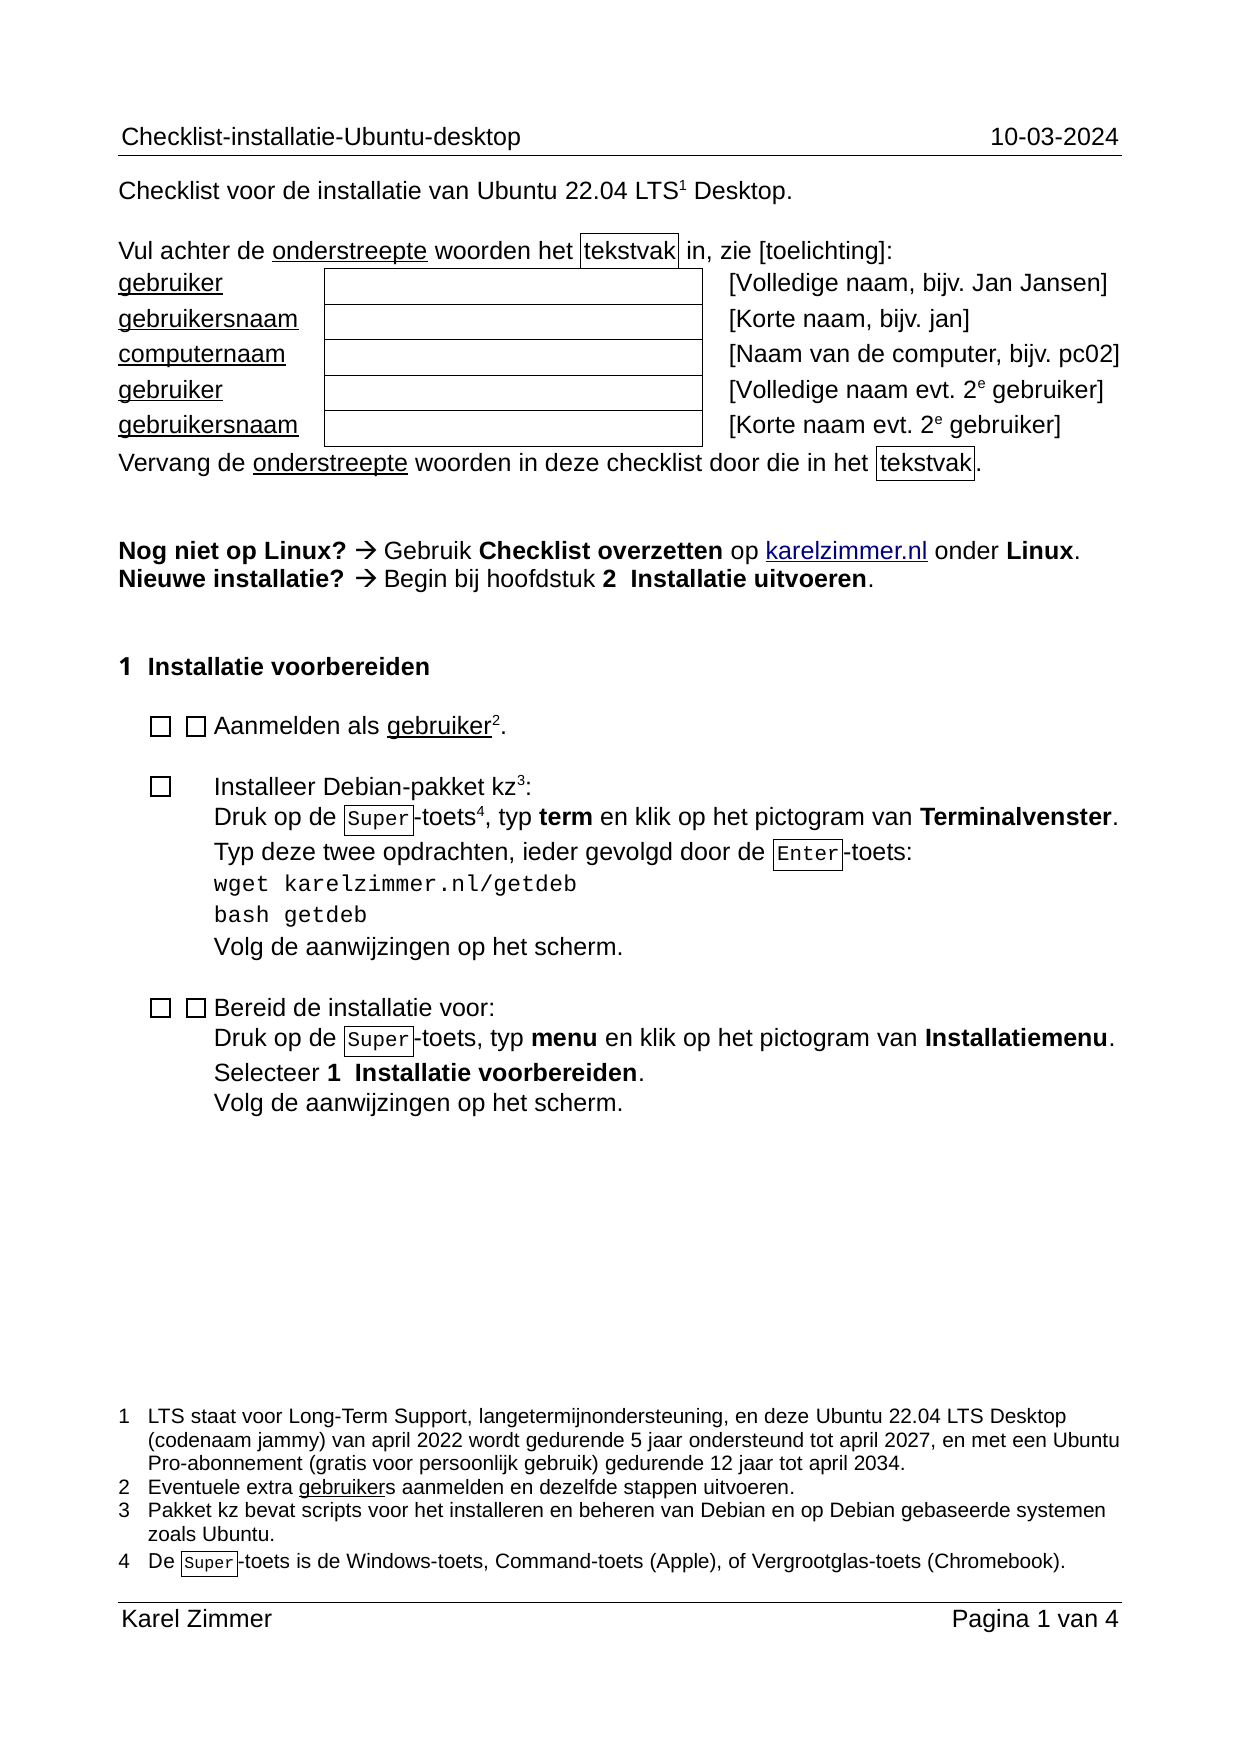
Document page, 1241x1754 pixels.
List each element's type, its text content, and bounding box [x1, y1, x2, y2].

table_cell [213, 741, 1122, 772]
table_cell [142, 963, 177, 993]
table_cell [142, 902, 177, 932]
table_cell [142, 1088, 177, 1118]
text [Korte naam evt. 2e gebruiker] [703, 410, 1122, 446]
text GEBRUIKER [118, 268, 324, 304]
table_cell [142, 741, 177, 772]
table_cell [142, 1023, 177, 1058]
text [Volledige naam evt. 2e gebruiker] [703, 375, 1122, 410]
table_cell [177, 772, 213, 802]
table_cell [118, 1023, 142, 1058]
table_cell Druk op de Super-toets, typ menu en klik op het pictogram van Installatiemenu. [213, 1023, 1122, 1058]
text GEBRUIKERSNaaM [118, 410, 324, 446]
table_cell [177, 802, 213, 837]
table_cell [118, 772, 142, 802]
text . [975, 446, 1122, 481]
table_cell [177, 1058, 213, 1088]
text [Naam van de computer, bijv. pc02] [703, 339, 1122, 375]
table_header [142, 711, 177, 741]
table_cell [118, 1088, 142, 1118]
table_cell [177, 741, 213, 772]
table_cell Installeer Debian-pakket kz: [213, 772, 1122, 802]
table_cell [118, 837, 142, 872]
table_cell [177, 932, 213, 962]
text LTS staat voor Long-Term Support, langetermijnondersteuning, en deze Ubuntu 22.04 LTS Desktop (codenaam jammy) van april 2022 wordt gedurende 5 jaar ondersteund tot april 2027, en met een Ubuntu Pro-abonnement (gratis voor persoonlijk gebruik) gedurende 12 jaar tot april 2034. [118, 1404, 1122, 1475]
text gebruikersnaam [118, 304, 324, 339]
table_cell [142, 932, 177, 962]
text in, zie [toelichting]: [679, 233, 1122, 268]
table_cell [177, 963, 213, 993]
table_cell wget karelzimmer.nl/getdeb [213, 872, 1122, 902]
text Nog niet op Linux?  Gebruik Checklist overzetten op karelzimmer.nl onder Linux. [118, 537, 1122, 565]
table_cell [118, 802, 142, 837]
table_cell [118, 932, 142, 962]
text GEBRUIKER [118, 375, 324, 410]
table_cell [142, 772, 177, 802]
table_cell [118, 963, 142, 993]
text tekstvak [581, 234, 678, 268]
table_cell Druk op de Super-toets, typ term en klik op het pictogram van Terminalvenster. [213, 802, 1122, 837]
table_cell [142, 837, 177, 872]
table_cell [118, 741, 142, 772]
text Vervang de ONDERSTREEPTE woorden in deze checklist door die in het [118, 446, 876, 481]
table_cell [213, 963, 1122, 993]
table_cell [142, 993, 177, 1023]
table_header Aanmelden als gebruiker. [213, 711, 1122, 741]
table_header [177, 711, 213, 741]
text COMPUTERNAAM [118, 339, 324, 375]
table_cell bash getdeb [213, 902, 1122, 932]
table_cell [142, 802, 177, 837]
table_cell [177, 837, 213, 872]
text Checklist voor de installatie van Ubuntu 22.04 LTS Desktop. [118, 177, 1122, 205]
text [Volledige naam, bijv. Jan Jansen] [703, 268, 1122, 304]
table_cell [177, 1088, 213, 1118]
table_cell [118, 902, 142, 932]
table_cell Volg de aanwijzingen op het scherm. [213, 932, 1122, 962]
table_cell [118, 872, 142, 902]
table_header [118, 711, 142, 741]
table_cell [177, 993, 213, 1023]
table_cell [177, 872, 213, 902]
table_cell [142, 1058, 177, 1088]
text Vul achter de ONDERSTREEPTE woorden het [118, 233, 580, 268]
list Installatie voorbereiden [118, 649, 1122, 683]
text tekstvak [877, 447, 974, 480]
table_cell [177, 902, 213, 932]
table_cell Typ deze twee opdrachten, ieder gevolgd door de Enter-toets: [213, 837, 1122, 872]
table_cell Volg de aanwijzingen op het scherm. [213, 1088, 1122, 1118]
table_cell Selecteer 1 Installatie voorbereiden. [213, 1058, 1122, 1088]
table_cell Bereid de installatie voor: [213, 993, 1122, 1023]
table_cell [118, 993, 142, 1023]
text [Korte naam, bijv. jan] [703, 304, 1122, 339]
text Nieuwe installatie?  Begin bij hoofdstuk 2 Installatie uitvoeren. [118, 565, 1122, 593]
table_cell [142, 872, 177, 902]
table_cell [177, 1023, 213, 1058]
table_cell [118, 1058, 142, 1088]
